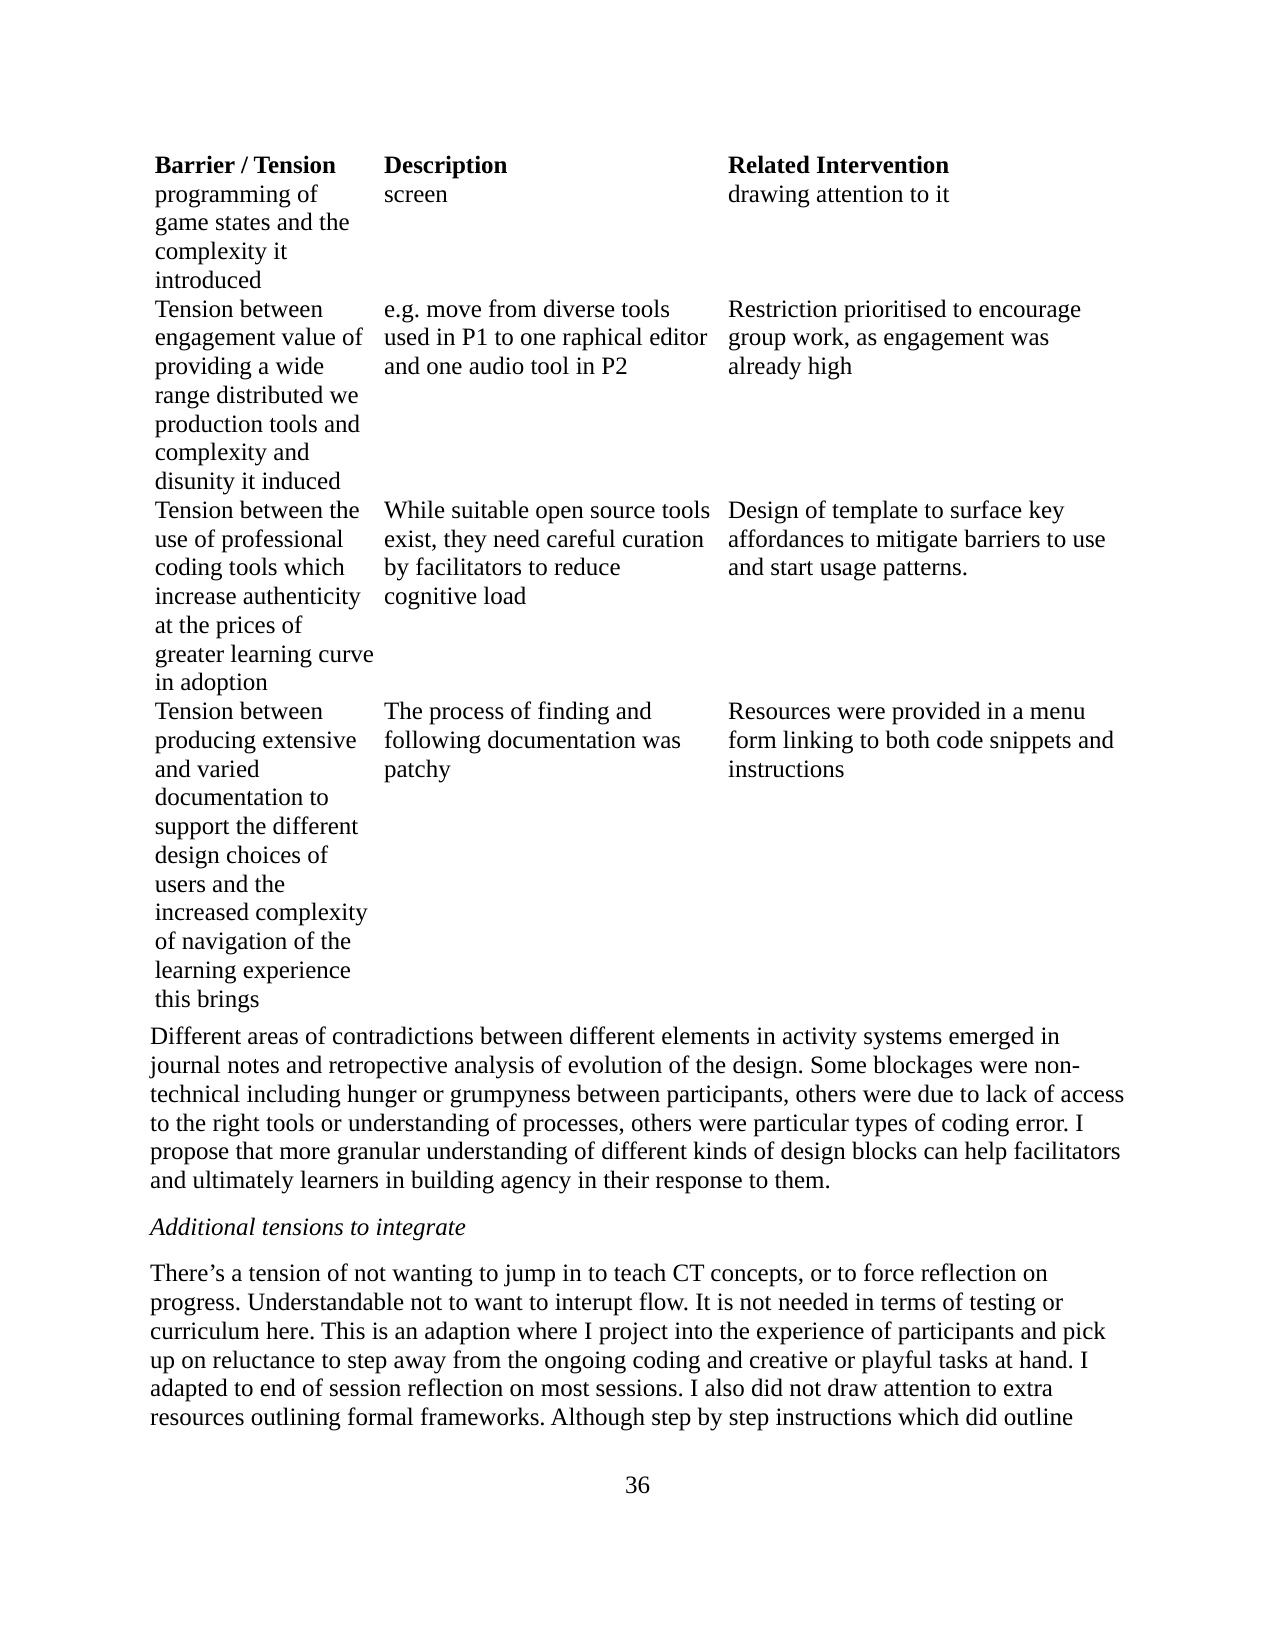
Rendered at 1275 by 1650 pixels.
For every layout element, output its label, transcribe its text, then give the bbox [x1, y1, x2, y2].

table_cell e.g. move from diverse tools used in P1 to one raphical editor and one audio tool in P2 [379, 294, 723, 495]
table_cell screen [379, 179, 723, 294]
table_cell programming of game states and the complexity it introduced [150, 179, 379, 294]
text There’s a tension of not wanting to jump in to teach CT concepts, or to force reflection on progress. Understandable not to want to interupt flow. It is not needed in terms of testing or curriculum here. This is an adaption where I project into the experience of participants and pick up on reluctance to step away from the ongoing coding and creative or playful tasks at hand. I adapted to end of session reflection on most sessions. I also did not draw attention to extra resources outlining formal frameworks. Although step by step instructions which did outline [150, 1258, 1125, 1431]
table_cell Design of template to surface key affordances to mitigate barriers to use and start usage patterns. [724, 495, 1125, 696]
text Additional tensions to integrate [150, 1212, 1125, 1241]
table_cell drawing attention to it [724, 179, 1125, 294]
table_cell While suitable open source tools exist, they need careful curation by facilitators to reduce cognitive load [379, 495, 723, 696]
table_cell Resources were provided in a menu form linking to both code snippets and instructions [724, 696, 1125, 1012]
table_header Description [379, 150, 723, 179]
table_header Barrier / Tension [150, 150, 379, 179]
table_cell Restriction prioritised to encourage group work, as engagement was already high [724, 294, 1125, 495]
table_cell Tension between producing extensive and varied documentation to support the different design choices of users and the increased complexity of navigation of the learning experience this brings [150, 696, 379, 1012]
table_cell Tension between engagement value of providing a wide range distributed we production tools and complexity and disunity it induced [150, 294, 379, 495]
table_cell The process of finding and following documentation was patchy [379, 696, 723, 1012]
table_header Related Intervention [724, 150, 1125, 179]
table_cell Tension between the use of professional coding tools which increase authenticity at the prices of greater learning curve in adoption [150, 495, 379, 696]
text Different areas of contradictions between different elements in activity systems emerged in journal notes and retropective analysis of evolution of the design. Some blockages were non-technical including hunger or grumpyness between participants, others were due to lack of access to the right tools or understanding of processes, others were particular types of coding error. I propose that more granular understanding of different kinds of design blocks can help facilitators and ultimately learners in building agency in their response to them. [150, 1021, 1125, 1194]
